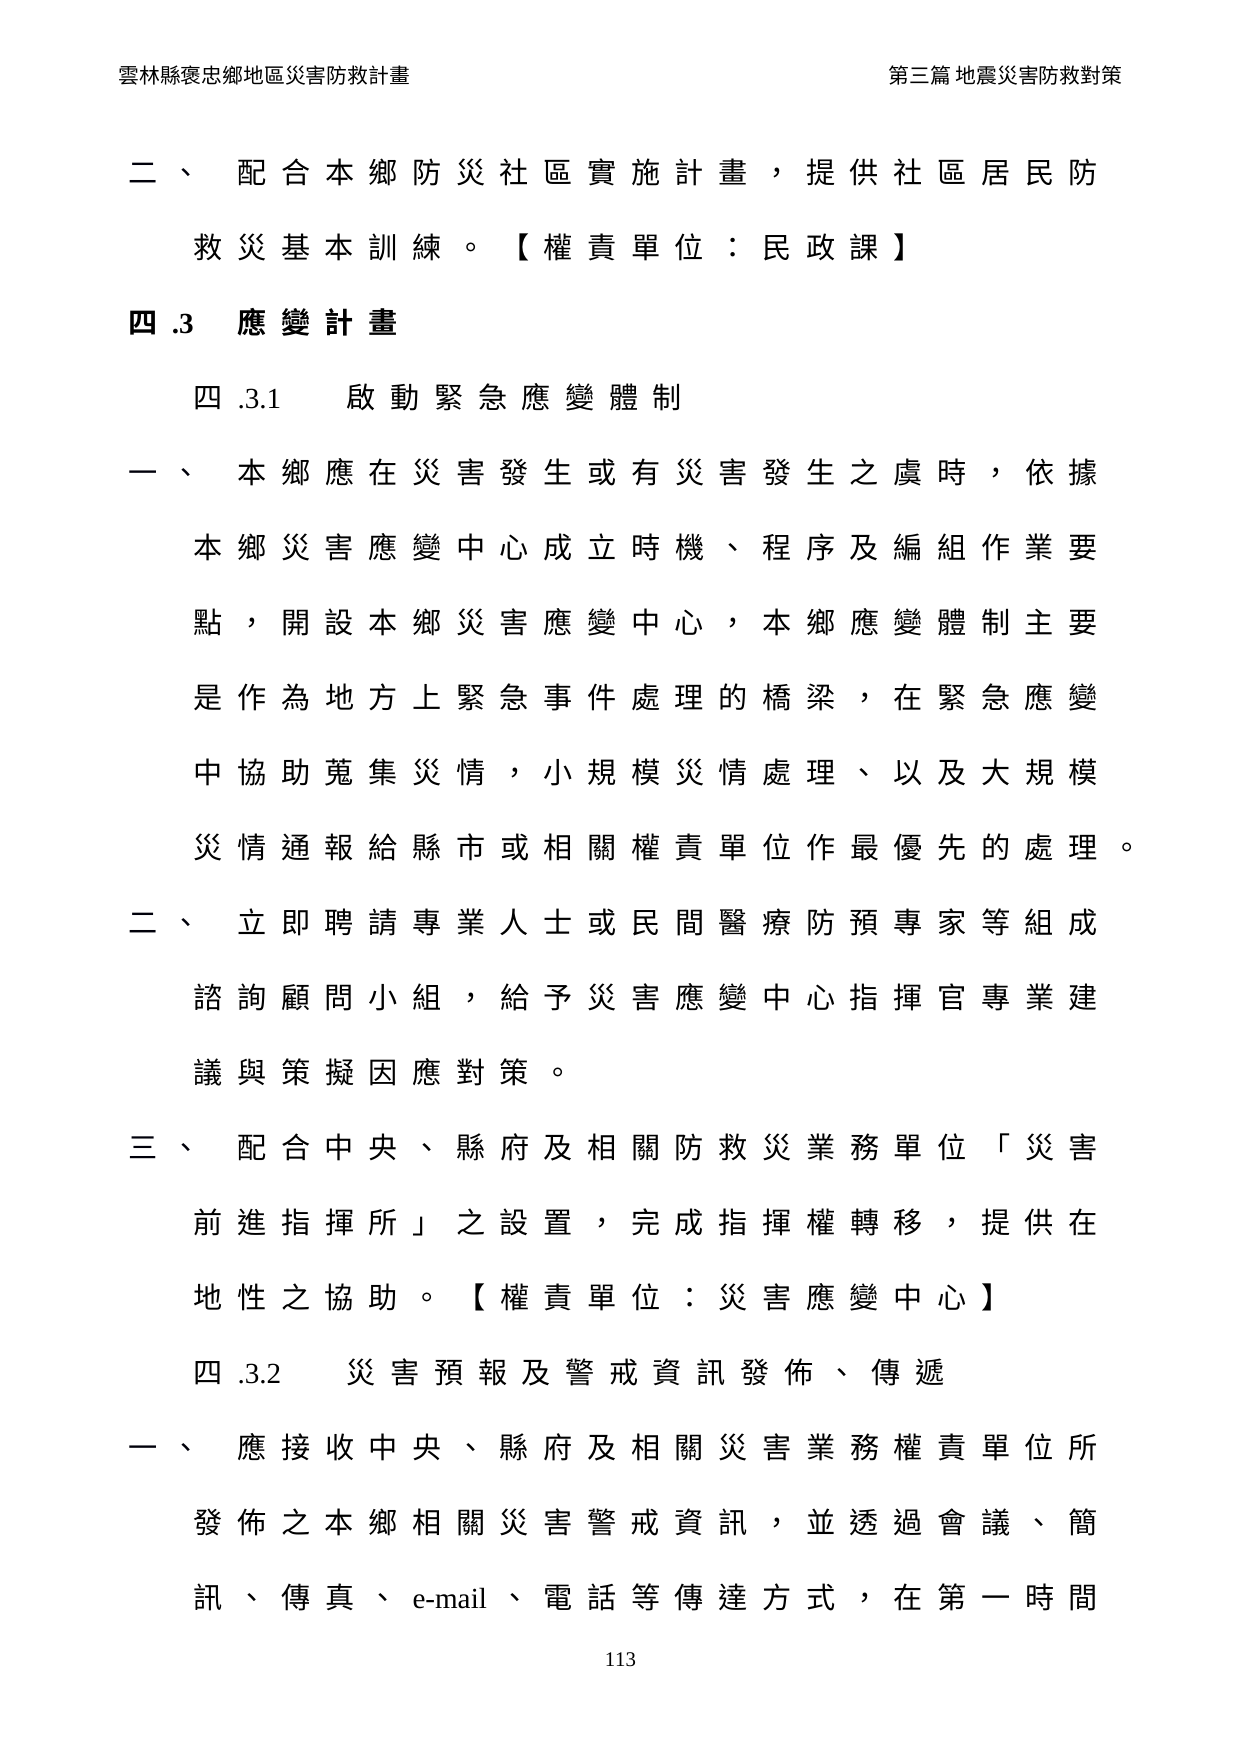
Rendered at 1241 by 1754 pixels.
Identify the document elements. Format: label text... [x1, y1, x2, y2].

list 本鄉應在災害發生或有災害發生之虞時，依據本鄉災害應變中心成立時機、程序及編組作業要點，開設本鄉災害應變中心，本鄉應變體制主要是作為地方上緊急事件處理的橋梁，在緊急應變中協助蒐集災情，小規模災情處理、以及大規模災情通報給縣市或相關權責單位作最優先的處理。 [128, 427, 1112, 877]
list 配合中央、縣府及相關防救災業務單位「災害前進指揮所」之設置，完成指揮權轉移，提供在地性之協助。【權責單位：災害應變中心】 [128, 1102, 1112, 1327]
list 立即聘請專業人士或民間醫療防預專家等組成諮詢顧問小組，給予災害應變中心指揮官專業建議與策擬因應對策。 [128, 877, 1112, 1102]
list 應變計畫 [128, 277, 1112, 352]
list 應接收中央、縣府及相關災害業務權責單位所發佈之本鄉相關災害警戒資訊，並透過會議、簡訊、傳真、e-mail、電話等傳達方式，在第一時間 [128, 1402, 1112, 1627]
list 啟動緊急應變體制 [187, 352, 1112, 427]
list 災害預報及警戒資訊發佈、傳遞 [187, 1327, 1112, 1402]
list 配合本鄉防災社區實施計畫，提供社區居民防救災基本訓練。【權責單位：民政課】 [128, 127, 1112, 277]
